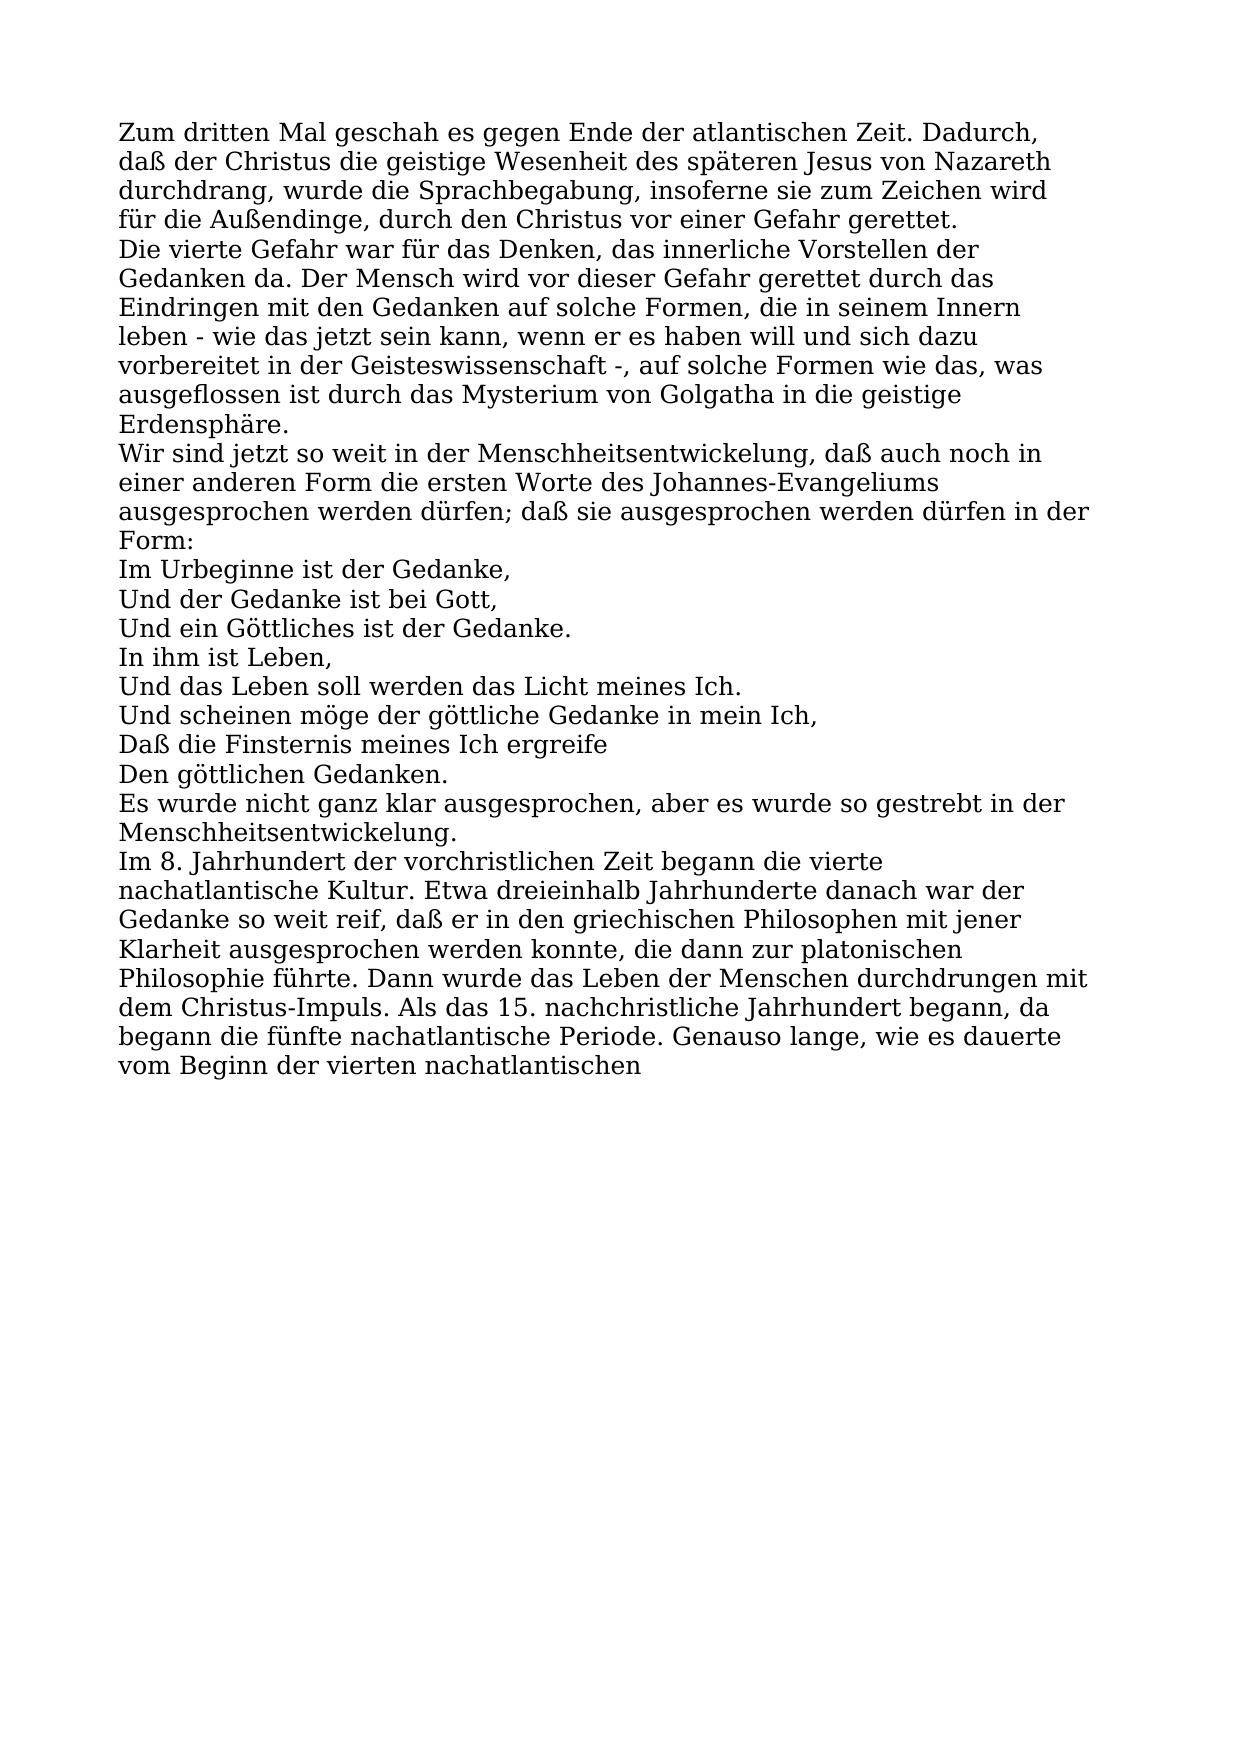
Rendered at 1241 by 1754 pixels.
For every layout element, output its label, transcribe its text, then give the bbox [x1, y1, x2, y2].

text Und der Gedanke ist bei Gott, [118, 585, 1122, 614]
text Und ein Göttliches ist der Gedanke. [118, 614, 1122, 643]
text leben - wie das jetzt sein kann, wenn er es haben will und sich dazu [118, 322, 1122, 351]
text Gedanke so weit reif, daß er in den griechischen Philosophen mit jener [118, 906, 1122, 935]
text Menschheitsentwickelung. [118, 818, 1122, 847]
text Gedanken da. Der Mensch wird vor dieser Gefahr gerettet durch das [118, 264, 1122, 293]
text vom Beginn der vierten nachatlantischen [118, 1051, 1122, 1081]
text Im Urbeginne ist der Gedanke, [118, 556, 1122, 585]
text Eindringen mit den Gedanken auf solche Formen, die in seinem Innern [118, 293, 1122, 322]
text nachatlantische Kultur. Etwa dreieinhalb Jahrhunderte danach war der [118, 876, 1122, 906]
text Die vierte Gefahr war für das Denken, das innerliche Vorstellen der [118, 235, 1122, 264]
text Klarheit ausgesprochen werden konnte, die dann zur platonischen [118, 935, 1122, 964]
text Es wurde nicht ganz klar ausgesprochen, aber es wurde so gestrebt in der [118, 789, 1122, 818]
text Daß die Finsternis meines Ich ergreife [118, 731, 1122, 760]
text Erdensphäre. [118, 410, 1122, 439]
text durchdrang, wurde die Sprachbegabung, insoferne sie zum Zeichen wird [118, 176, 1122, 206]
text einer anderen Form die ersten Worte des Johannes-Evangeliums [118, 468, 1122, 497]
text für die Außendinge, durch den Christus vor einer Gefahr gerettet. [118, 206, 1122, 235]
text dem Christus-Impuls. Als das 15. nachchristliche Jahrhundert begann, da [118, 993, 1122, 1022]
text ausgesprochen werden dürfen; daß sie ausgesprochen werden dürfen in der [118, 497, 1122, 526]
text Im 8. Jahrhundert der vorchristlichen Zeit begann die vierte [118, 847, 1122, 876]
text ausgeflossen ist durch das Mysterium von Golgatha in die geistige [118, 381, 1122, 410]
text In ihm ist Leben, [118, 643, 1122, 672]
text vorbereitet in der Geisteswissenschaft -, auf solche Formen wie das, was [118, 351, 1122, 381]
text Philosophie führte. Dann wurde das Leben der Menschen durchdrungen mit [118, 964, 1122, 993]
text daß der Christus die geistige Wesenheit des späteren Jesus von Nazareth [118, 147, 1122, 176]
text Und scheinen möge der göttliche Gedanke in mein Ich, [118, 701, 1122, 731]
text Wir sind jetzt so weit in der Menschheitsentwickelung, daß auch noch in [118, 439, 1122, 468]
text Form: [118, 526, 1122, 556]
text Und das Leben soll werden das Licht meines Ich. [118, 672, 1122, 701]
text Zum dritten Mal geschah es gegen Ende der atlantischen Zeit. Dadurch, [118, 118, 1122, 147]
text Den göttlichen Gedanken. [118, 760, 1122, 789]
text begann die fünfte nachatlantische Periode. Genauso lange, wie es dauerte [118, 1022, 1122, 1051]
